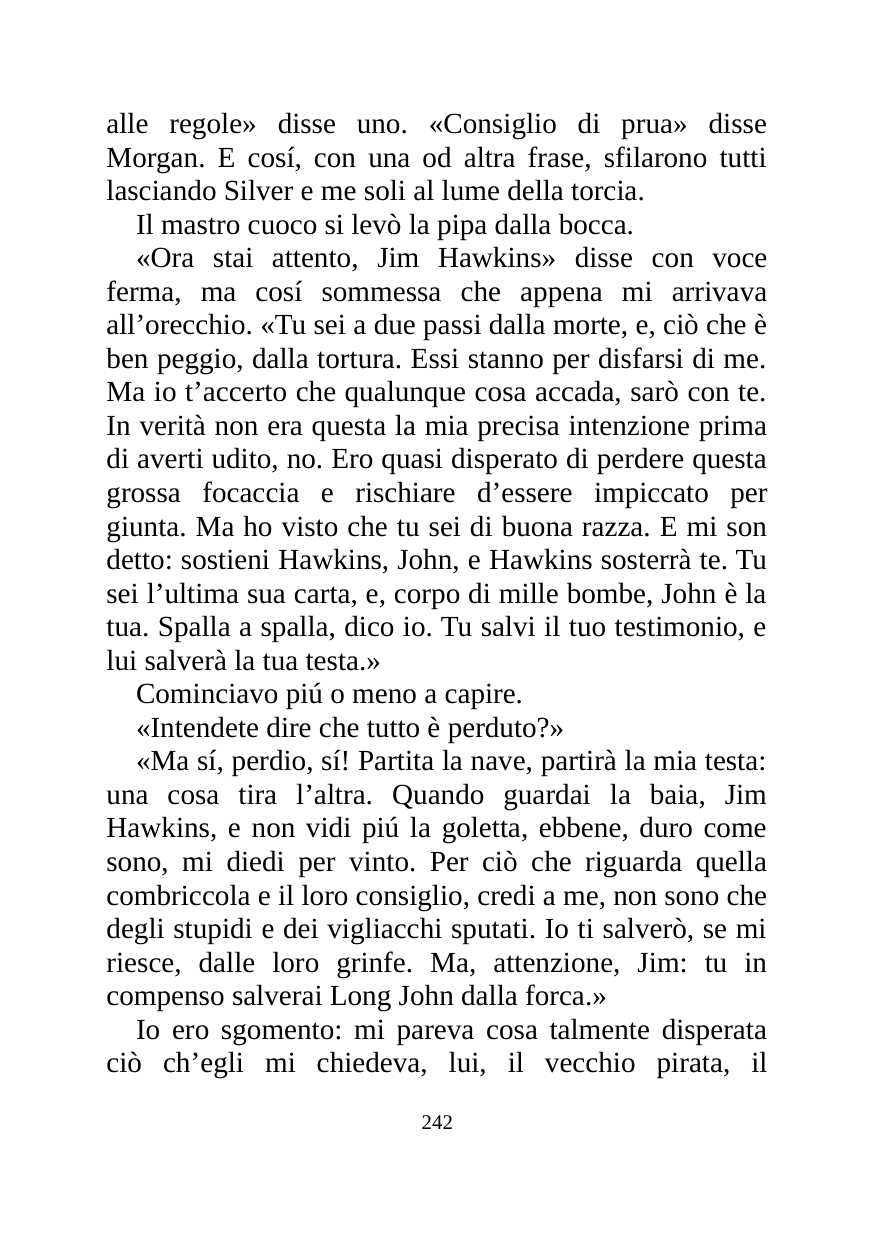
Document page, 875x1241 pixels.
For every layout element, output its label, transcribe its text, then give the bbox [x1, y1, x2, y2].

text «Ora stai attento, Jim Hawkins» disse con voce ferma, ma cosí sommessa che appena mi arrivava all’orecchio. «Tu sei a due passi dalla morte, e, ciò che è ben peggio, dalla tortura. Essi stanno per disfarsi di me. Ma io t’accerto che qualunque cosa accada, sarò con te. In verità non era questa la mia precisa intenzione prima di averti udito, no. Ero quasi disperato di perdere questa grossa focaccia e rischiare d’essere impiccato per giunta. Ma ho visto che tu sei di buona razza. E mi son detto: sostieni Hawkins, John, e Hawkins sosterrà te. Tu sei l’ultima sua carta, e, corpo di mille bombe, John è la tua. Spalla a spalla, dico io. Tu salvi il tuo testimonio, e lui salverà la tua testa.» [106, 240, 768, 676]
text «Ma sí, perdio, sí! Partita la nave, partirà la mia testa: una cosa tira l’altra. Quando guardai la baia, Jim Hawkins, e non vidi piú la goletta, ebbene, duro come sono, mi diedi per vinto. Per ciò che riguarda quella combriccola e il loro consiglio, credi a me, non sono che degli stupidi e dei vigliacchi sputati. Io ti salverò, se mi riesce, dalle loro grinfe. Ma, attenzione, Jim: tu in compenso salverai Long John dalla forca.» [106, 743, 768, 1012]
text alle regole» disse uno. «Consiglio di prua» disse Morgan. E cosí, con una od altra frase, sfilarono tutti lasciando Silver e me soli al lume della torcia. [106, 106, 768, 207]
text «Intendete dire che tutto è perduto?» [106, 710, 768, 743]
text Il mastro cuoco si levò la pipa dalla bocca. [106, 207, 768, 240]
text Io ero sgomento: mi pareva cosa talmente disperata ciò ch’egli mi chiedeva, lui, il vecchio pirata, il [106, 1012, 768, 1079]
text Cominciavo piú o meno a capire. [106, 676, 768, 710]
